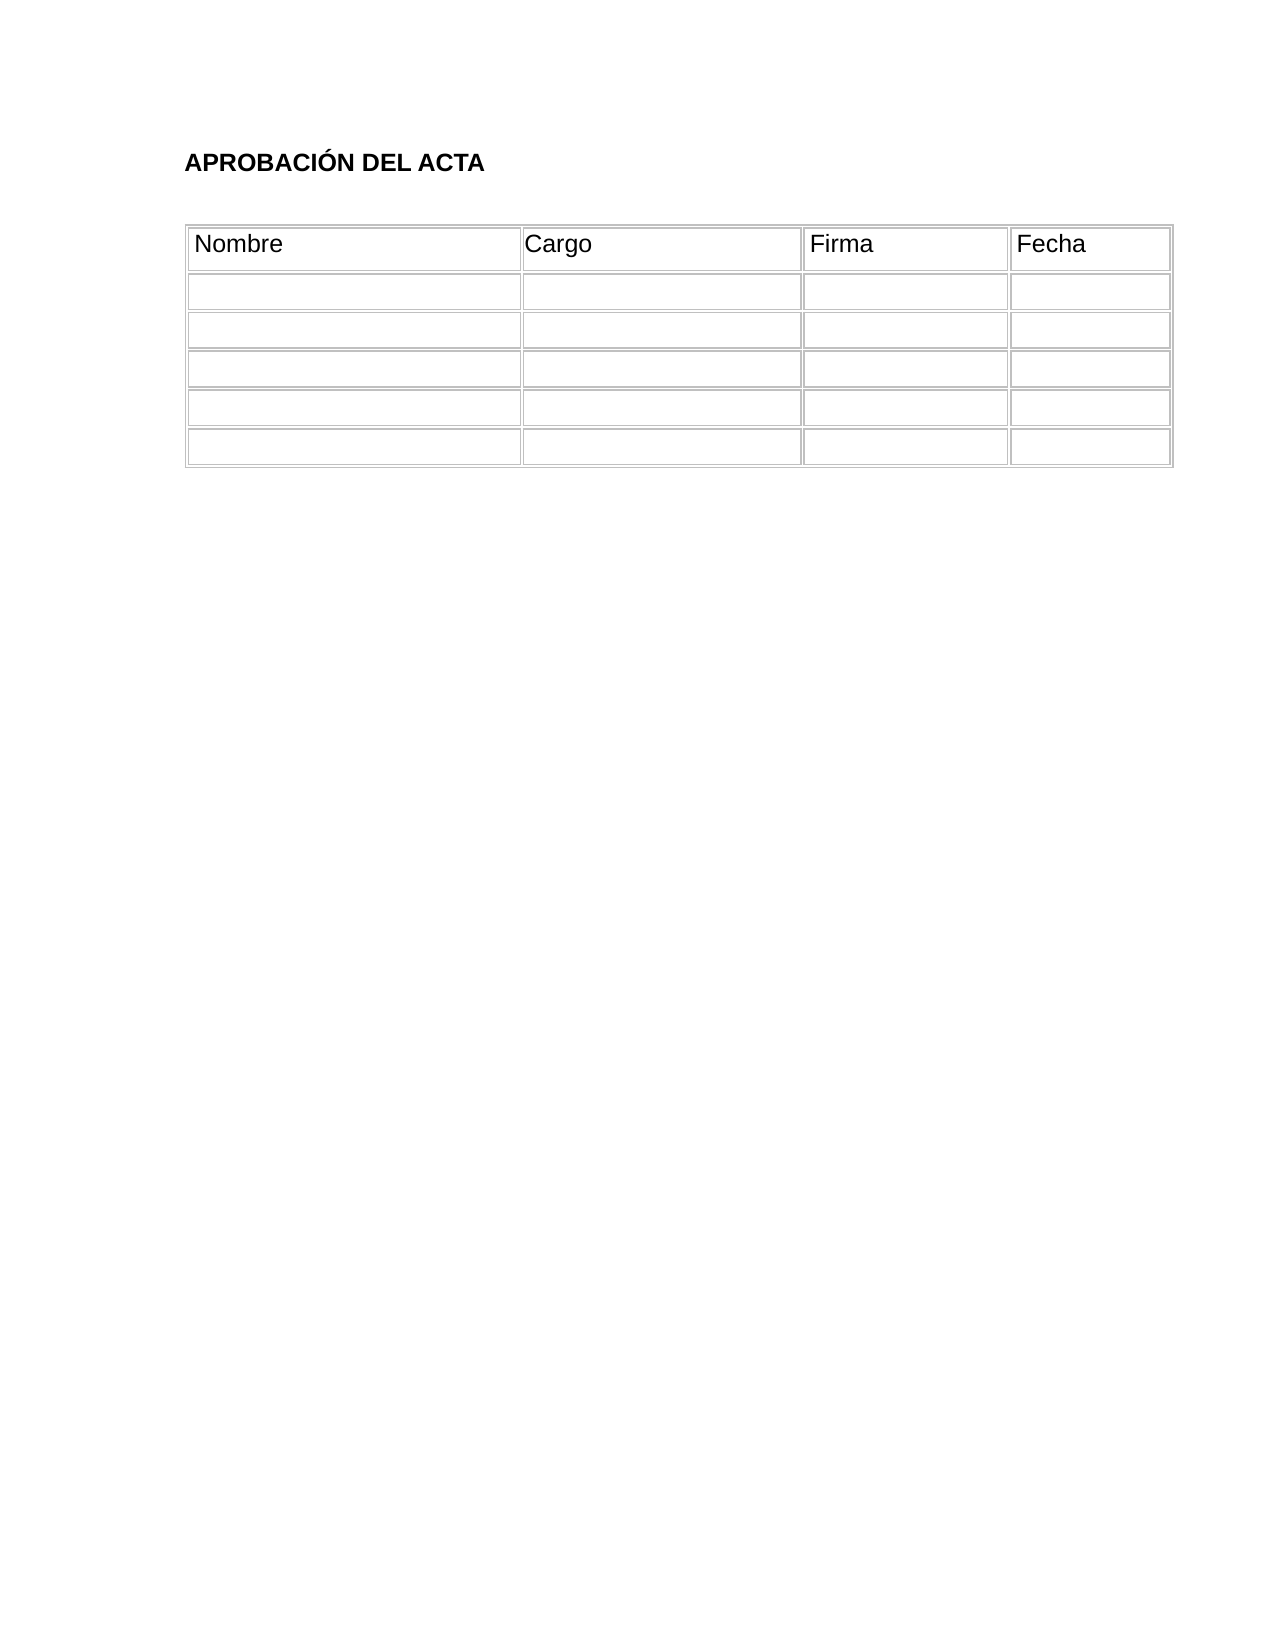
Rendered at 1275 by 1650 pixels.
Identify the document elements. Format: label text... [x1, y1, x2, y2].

table_cell [1012, 313, 1169, 347]
table_cell [189, 275, 520, 308]
table_cell [805, 275, 1007, 308]
table_cell [805, 430, 1007, 463]
table_cell [189, 313, 520, 347]
table_cell [189, 430, 520, 463]
table_cell [805, 391, 1007, 425]
table_header Nombre [189, 229, 520, 270]
subtitle APROBACIÓN DEL ACTA [177, 148, 1098, 176]
table_header Cargo [524, 229, 800, 270]
table_cell [524, 391, 800, 425]
table_cell [1012, 391, 1169, 425]
table_cell [524, 275, 800, 308]
table_cell [805, 352, 1007, 386]
table_header Fecha [1012, 229, 1169, 270]
table_cell [1012, 430, 1169, 463]
table_cell [189, 352, 520, 386]
table_cell [524, 352, 800, 386]
table_cell [1012, 275, 1169, 308]
table_cell [1012, 352, 1169, 386]
table_header Firma [805, 229, 1007, 270]
table_cell [524, 430, 800, 463]
table_cell [189, 391, 520, 425]
table_cell [524, 313, 800, 347]
table_cell [805, 313, 1007, 347]
